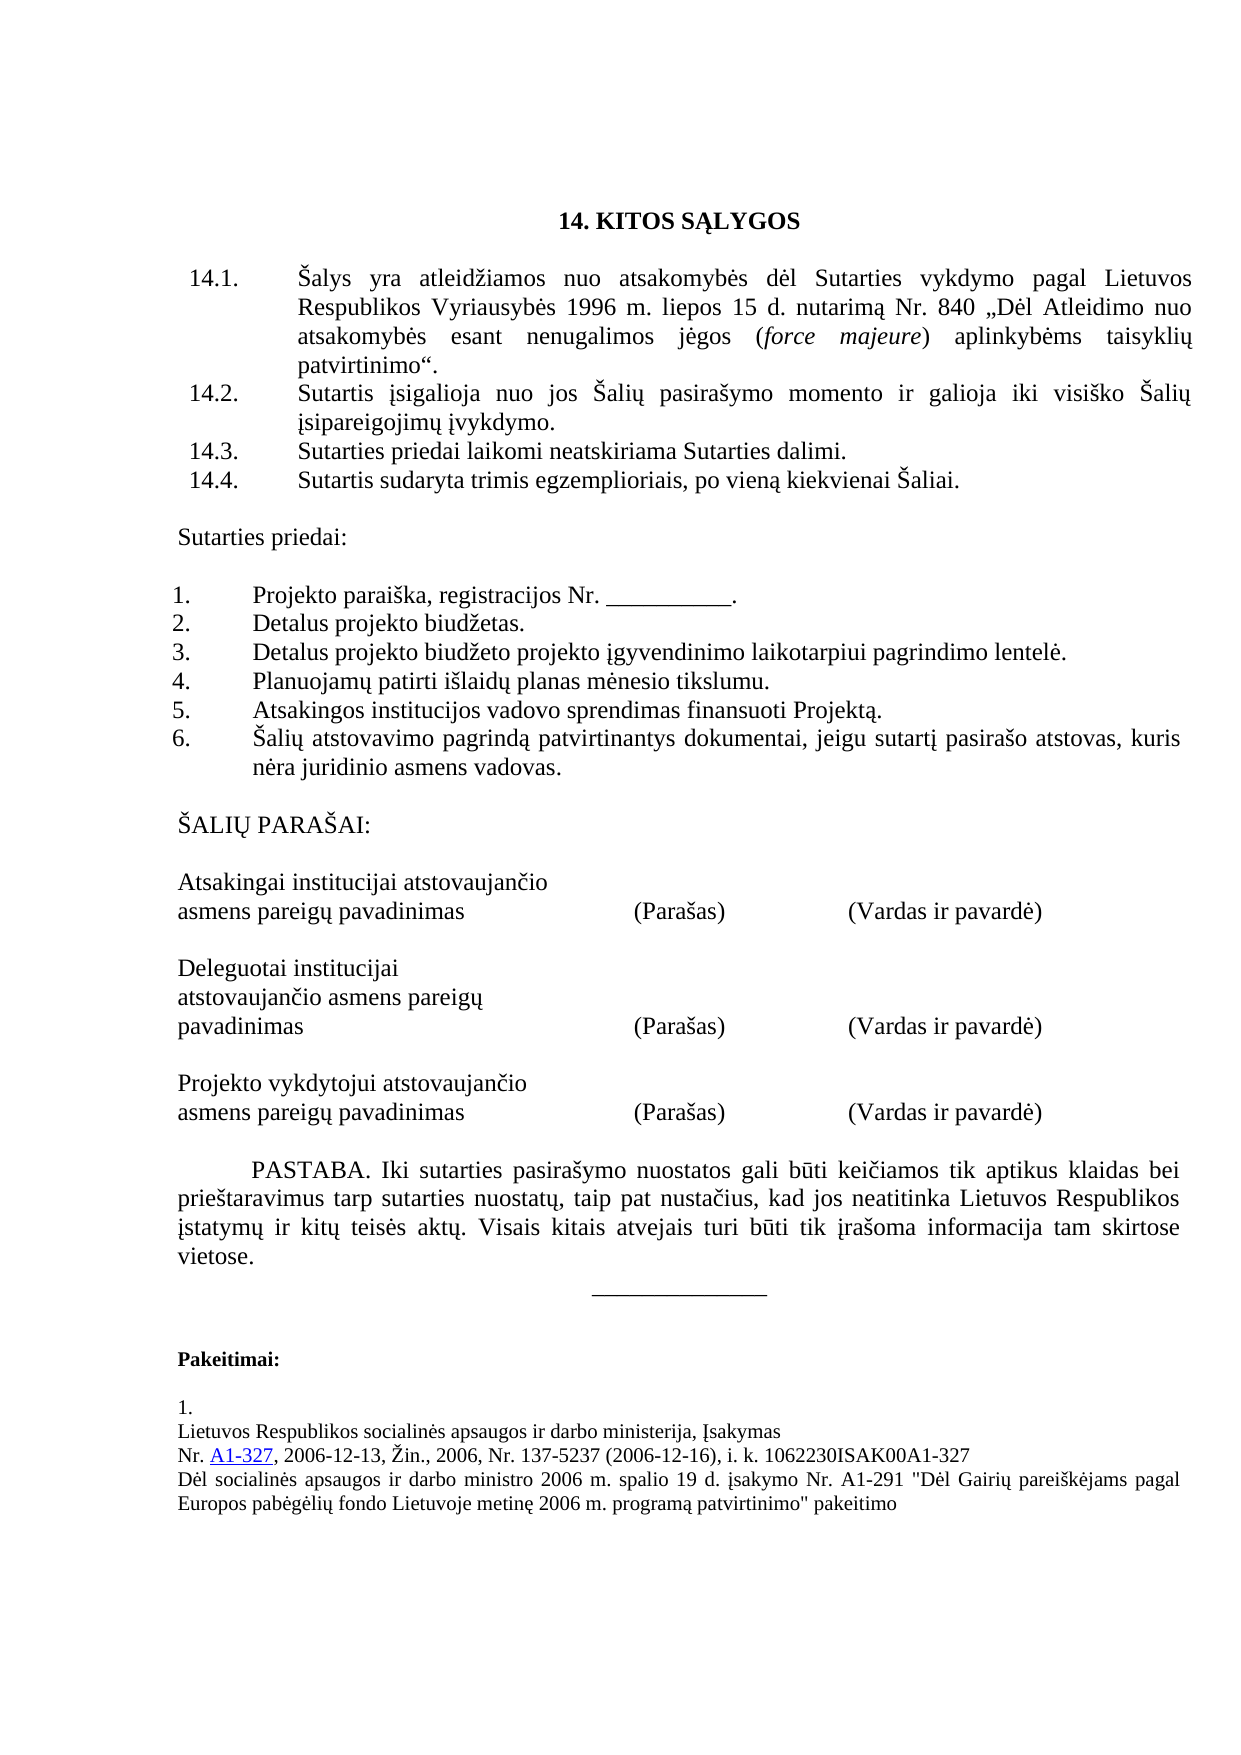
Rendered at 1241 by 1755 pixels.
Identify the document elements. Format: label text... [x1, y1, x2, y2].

text Lietuvos Respublikos socialinės apsaugos ir darbo ministerija, Įsakymas [177, 1419, 1181, 1443]
text 1. [177, 1395, 1181, 1419]
text pavadinimas (Parašas) (Vardas ir pavardė) [177, 1011, 1181, 1040]
text asmens pareigų pavadinimas (Parašas) (Vardas ir pavardė) [177, 1097, 1181, 1126]
text Sutarties priedai: [177, 522, 1181, 551]
table_cell 14.4. [177, 465, 286, 493]
text 4. Planuojamų patirti išlaidų planas mėnesio tikslumu. [172, 666, 1181, 695]
text Dėl socialinės apsaugos ir darbo ministro 2006 m. spalio 19 d. įsakymo Nr. A1-291 "Dėl Gairių pareiškėjams pagal Europos pabėgėlių fondo Lietuvoje metinę 2006 m. programą patvirtinimo" pakeitimo [177, 1467, 1181, 1515]
text Pakeitimai: [177, 1347, 1181, 1371]
text Nr. A1-327, 2006-12-13, Žin., 2006, Nr. 137-5237 (2006-12-16), i. k. 1062230ISAK00A1-327 [177, 1443, 1181, 1467]
text ______________ [177, 1270, 1181, 1298]
text asmens pareigų pavadinimas (Parašas) (Vardas ir pavardė) [177, 896, 1181, 925]
text 3. Detalus projekto biudžeto projekto įgyvendinimo laikotarpiui pagrindimo lentelė. [172, 637, 1181, 666]
text 1. Projekto paraiška, registracijos Nr. __________. [172, 580, 1181, 608]
text atstovaujančio asmens pareigų [177, 982, 1181, 1011]
table_header 14.1. [177, 264, 286, 378]
table_cell 14.3. [177, 436, 286, 465]
text Deleguotai institucijai [177, 953, 1181, 982]
table_cell Sutarties priedai laikomi neatskiriama Sutarties dalimi. [286, 436, 1204, 465]
text 5. Atsakingos institucijos vadovo sprendimas finansuoti Projektą. [172, 695, 1181, 723]
text 2. Detalus projekto biudžetas. [172, 608, 1181, 637]
text Atsakingai institucijai atstovaujančio [177, 867, 1181, 896]
text PASTABA. Iki sutarties pasirašymo nuostatos gali būti keičiamos tik aptikus klaidas bei prieštaravimus tarp sutarties nuostatų, taip pat nustačius, kad jos neatitinka Lietuvos Respublikos įstatymų ir kitų teisės aktų. Visais kitais atvejais turi būti tik įrašoma informacija tam skirtose vietose. [177, 1155, 1181, 1270]
text 6. Šalių atstovavimo pagrindą patvirtinantys dokumentai, jeigu sutartį pasirašo atstovas, kuris nėra juridinio asmens vadovas. [172, 723, 1181, 781]
text 14. KITOS SĄLYGOS [177, 206, 1181, 235]
text Projekto vykdytojui atstovaujančio [177, 1068, 1181, 1097]
table_cell 14.2. [177, 379, 286, 436]
text ŠALIŲ PARAŠAI: [177, 810, 1181, 838]
table_cell Sutartis įsigalioja nuo jos Šalių pasirašymo momento ir galioja iki visiško Šalių įsipareigojimų įvykdymo. [286, 379, 1204, 436]
table_cell Sutartis sudaryta trimis egzemplioriais, po vieną kiekvienai Šaliai. [286, 465, 1204, 493]
table_header Šalys yra atleidžiamos nuo atsakomybės dėl Sutarties vykdymo pagal Lietuvos Respublikos Vyriausybės 1996 m. liepos 15 d. nutarimą Nr. 840 „Dėl Atleidimo nuo atsakomybės esant nenugalimos jėgos (force majeure) aplinkybėms taisyklių patvirtinimo“. [286, 264, 1204, 378]
